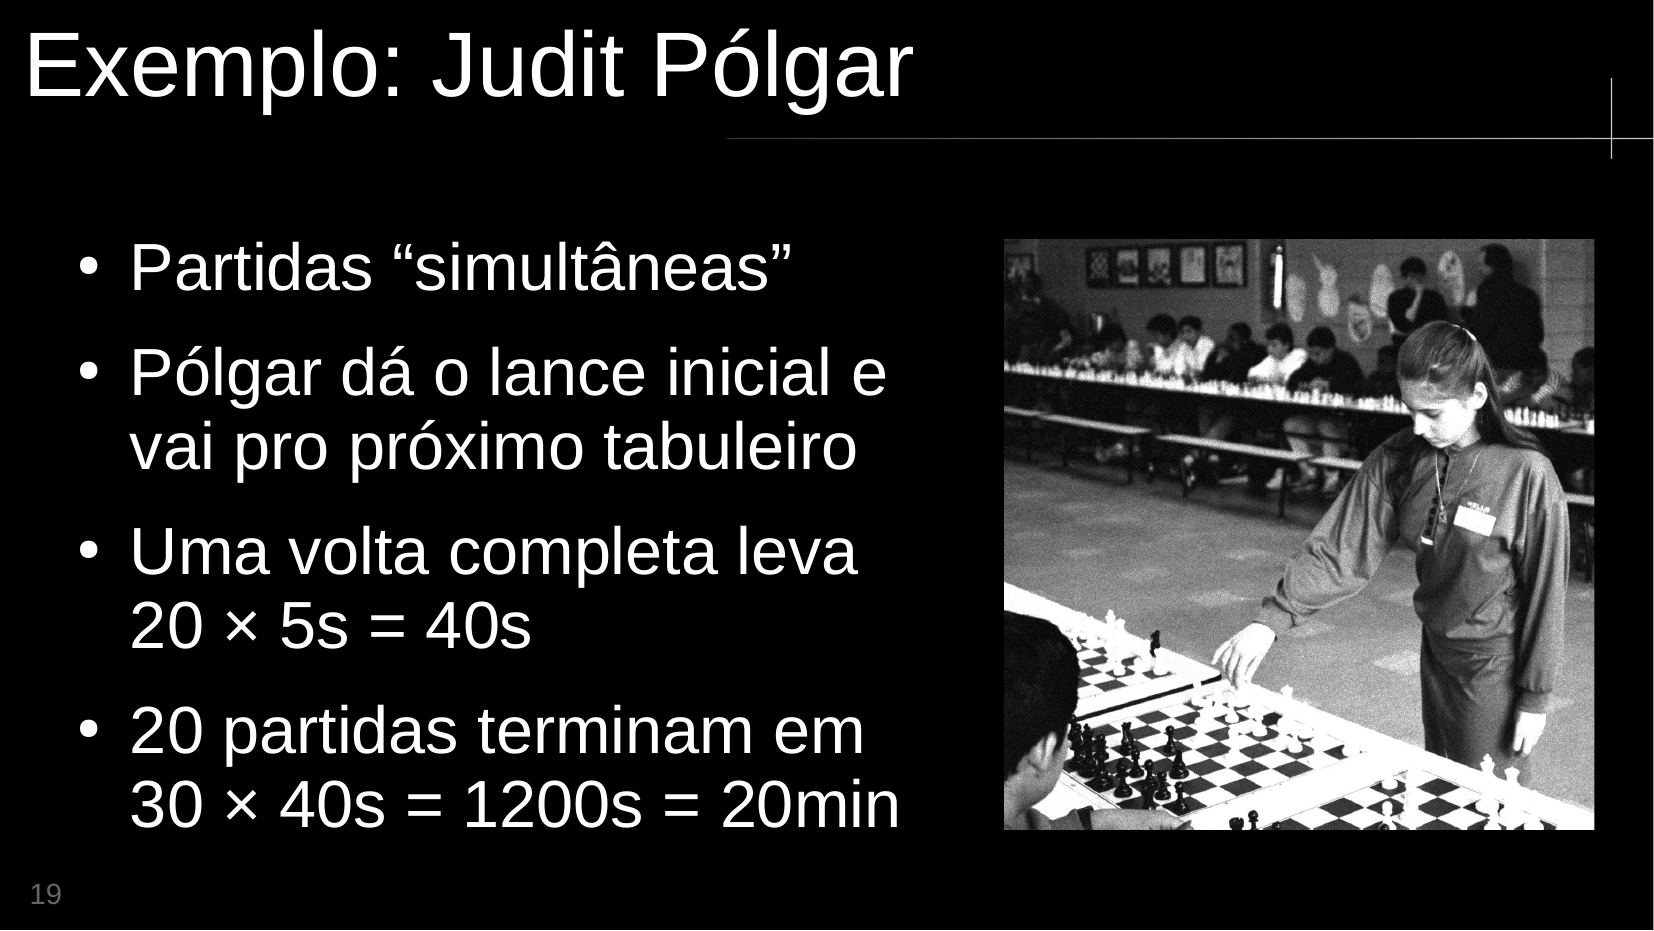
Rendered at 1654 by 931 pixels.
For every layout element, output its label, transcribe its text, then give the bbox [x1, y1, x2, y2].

title Exemplo: Judit Pólgar [23, 11, 1589, 119]
picture [1004, 239, 1595, 830]
list Partidas “simultâneas” Pólgar dá o lance inicial e vai pro próximo tabuleiro Uma volta completa leva 20 × 5s = 40s 20 partidas terminam em 30 × 40s = 1200s = 20min [59, 230, 945, 851]
